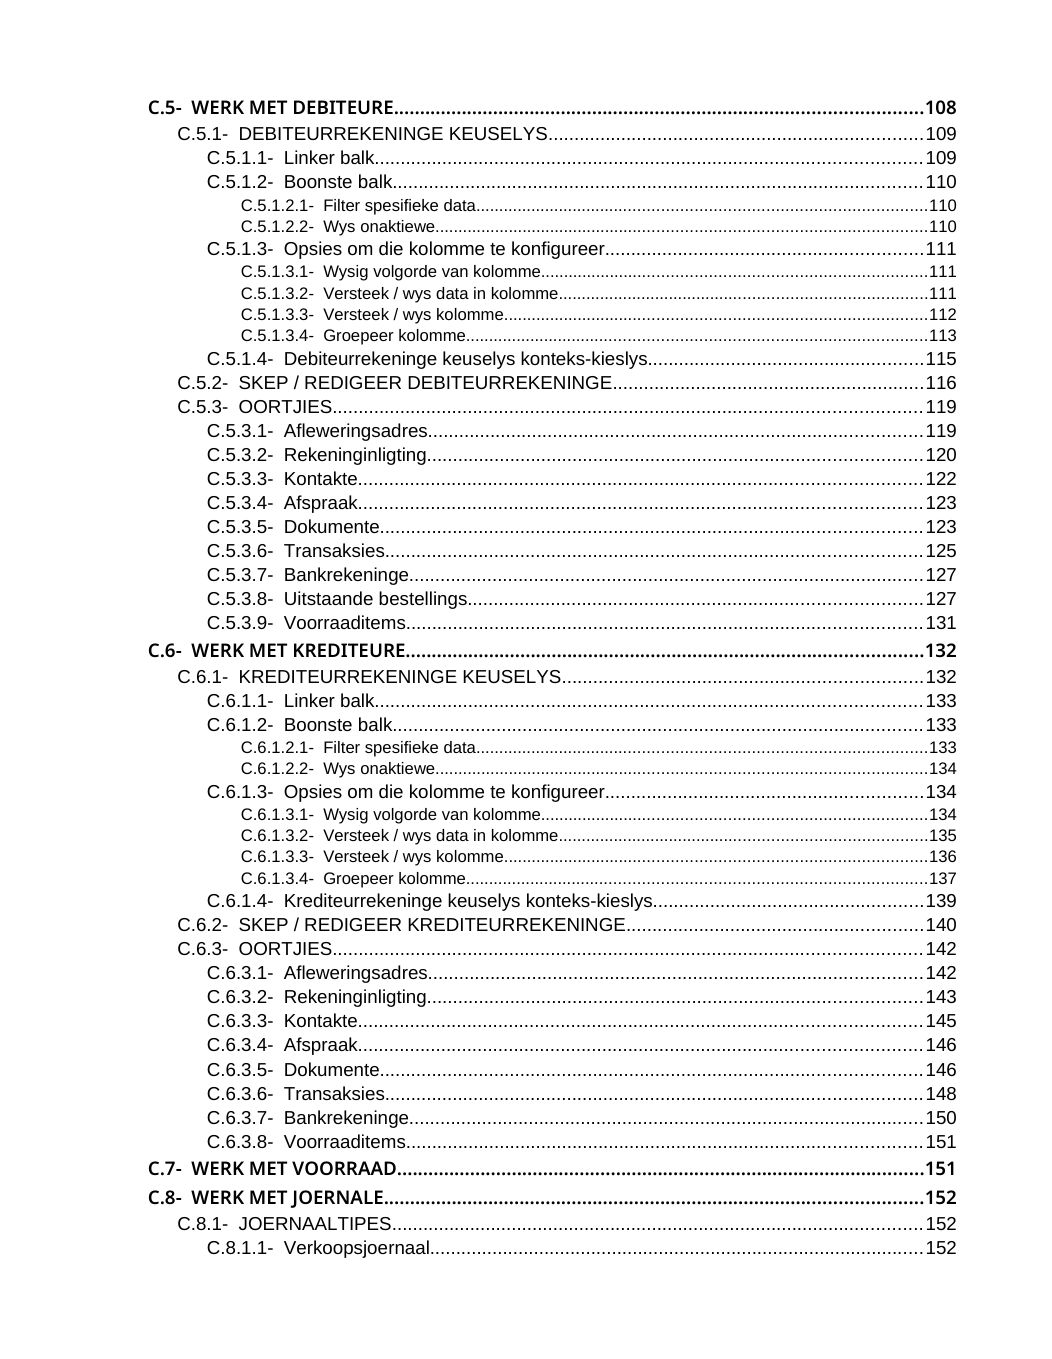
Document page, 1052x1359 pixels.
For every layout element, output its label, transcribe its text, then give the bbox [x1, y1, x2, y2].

text C.6.1.3.1- Wysig volgorde van kolomme 134 [236, 805, 957, 824]
text C.5.1.1- Linker balk 109 [207, 148, 957, 169]
text C.6.3.3- Kontakte 145 [207, 1011, 957, 1032]
text C.6.3- OORTJIES 142 [177, 939, 957, 959]
text C.6.1.3.4- Groepeer kolomme 137 [236, 869, 957, 888]
text C.6.1.1- Linker balk 133 [207, 690, 957, 711]
text C.5.1.3.1- Wysig volgorde van kolomme 111 [236, 263, 957, 281]
text C.5.3.3- Kontakte 122 [207, 468, 957, 489]
text C.6.1- KREDITEURREKENINGE KEUSELYS 132 [177, 666, 957, 687]
text C.7- WERK MET VOORRAAD 151 [148, 1155, 957, 1181]
text C.6.3.4- Afspraak 146 [207, 1035, 957, 1056]
text C.8.1.1- Verkoopsjoernaal 152 [207, 1238, 957, 1259]
text C.5.1.3- Opsies om die kolomme te konfigureer 111 [207, 239, 957, 259]
text C.5.1.4- Debiteurrekeninge keuselys konteks-kieslys 115 [207, 348, 957, 369]
text C.6.3.5- Dokumente 146 [207, 1059, 957, 1080]
text C.5.3.4- Afspraak 123 [207, 492, 957, 513]
text C.6.2- SKEP / REDIGEER KREDITEURREKENINGE 140 [177, 914, 957, 936]
text C.6.1.3.2- Versteek / wys data in kolomme 135 [236, 826, 957, 845]
text C.5.3.6- Transaksies 125 [207, 541, 957, 562]
text C.8.1- JOERNAALTIPES 152 [177, 1214, 957, 1235]
text C.5.1.2.2- Wys onaktiewe 110 [236, 217, 957, 236]
text C.5.3.2- Rekeninginligting 120 [207, 444, 957, 465]
text C.5.3.9- Voorraaditems 131 [207, 613, 957, 634]
text C.6.1.3- Opsies om die kolomme te konfigureer 134 [207, 781, 957, 802]
text C.8- WERK MET JOERNALE 152 [148, 1184, 957, 1210]
text C.6.3.1- Afleweringsadres 142 [207, 963, 957, 984]
text C.5- WERK MET DEBITEURE 108 [148, 94, 957, 120]
text C.6.1.3.3- Versteek / wys kolomme 136 [236, 848, 957, 866]
text C.5.1- DEBITEURREKENINGE KEUSELYS 109 [177, 124, 957, 145]
text C.5.1.3.2- Versteek / wys data in kolomme 111 [236, 284, 957, 303]
text C.5.3.1- Afleweringsadres 119 [207, 420, 957, 441]
text C.6.1.4- Krediteurrekeninge keuselys konteks-kieslys 139 [207, 891, 957, 911]
text C.6.3.6- Transaksies 148 [207, 1083, 957, 1104]
text C.5.3.8- Uitstaande bestellings 127 [207, 589, 957, 610]
text C.5.1.3.3- Versteek / wys kolomme 112 [236, 305, 957, 324]
text C.6- WERK MET KREDITEURE 132 [148, 637, 957, 662]
text C.6.1.2.2- Wys onaktiewe 134 [236, 760, 957, 778]
text C.5.2- SKEP / REDIGEER DEBITEURREKENINGE 116 [177, 372, 957, 393]
text C.6.1.2.1- Filter spesifieke data 133 [236, 738, 957, 757]
text C.5.3- OORTJIES 119 [177, 396, 957, 417]
text C.5.1.2.1- Filter spesifieke data 110 [236, 196, 957, 214]
text C.6.3.7- Bankrekeninge 150 [207, 1107, 957, 1128]
text C.5.1.3.4- Groepeer kolomme 113 [236, 327, 957, 345]
text C.5.1.2- Boonste balk 110 [207, 172, 957, 193]
text C.5.3.7- Bankrekeninge 127 [207, 565, 957, 586]
text C.6.1.2- Boonste balk 133 [207, 714, 957, 735]
text C.5.3.5- Dokumente 123 [207, 517, 957, 537]
text C.6.3.2- Rekeninginligting 143 [207, 987, 957, 1008]
text C.6.3.8- Voorraaditems 151 [207, 1131, 957, 1152]
